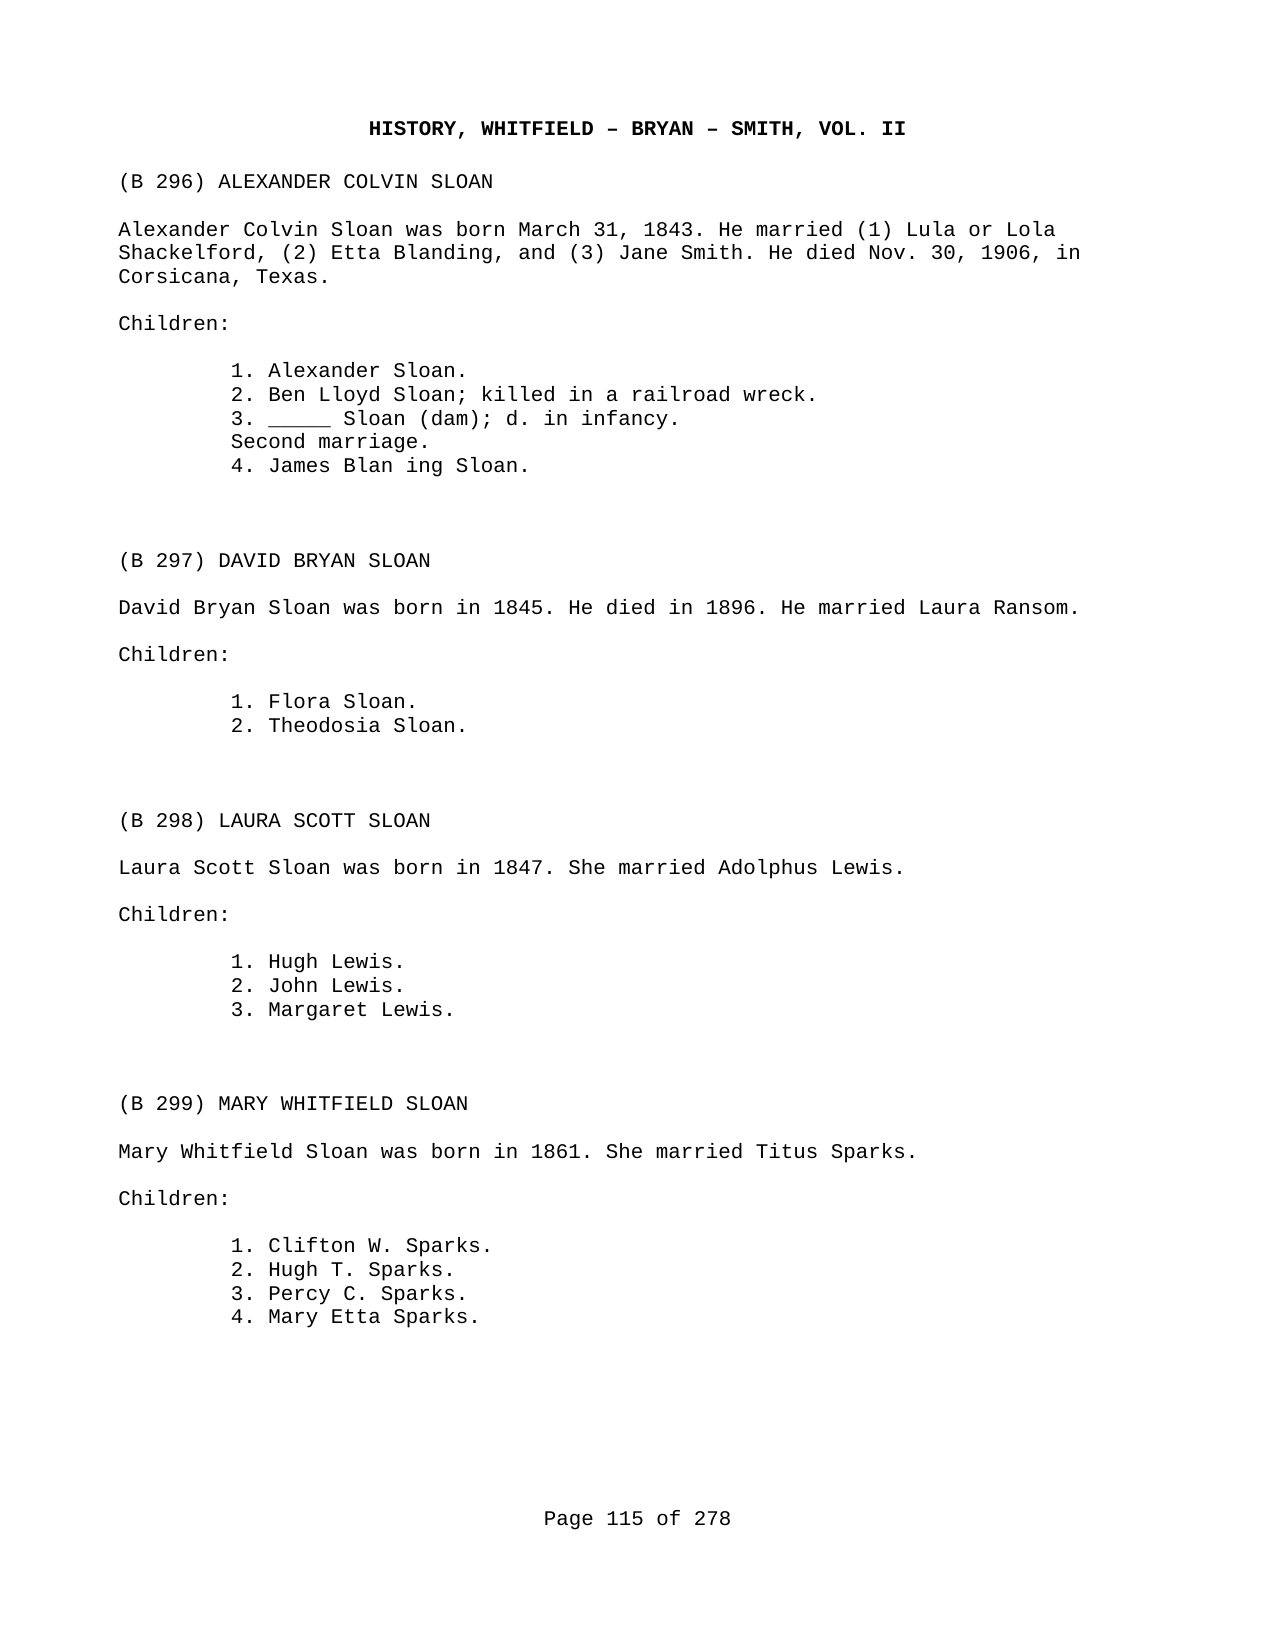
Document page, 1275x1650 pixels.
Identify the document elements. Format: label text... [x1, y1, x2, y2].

text 4. James Blan ing Sloan. [118, 455, 1157, 479]
text (B 296) ALEXANDER COLVIN SLOAN [118, 171, 1157, 195]
text David Bryan Sloan was born in 1845. He died in 1896. He married Laura Ransom. [118, 597, 1157, 621]
text 1. Flora Sloan. [118, 691, 1157, 715]
text (B 299) MARY WHITFIELD SLOAN [118, 1093, 1157, 1117]
text 3. Margaret Lewis. [118, 999, 1157, 1022]
text 1. Clifton W. Sparks. [118, 1235, 1157, 1259]
text Second marriage. [118, 431, 1157, 455]
text 3. _____ Sloan (dam); d. in infancy. [118, 408, 1157, 431]
text 3. Percy C. Sparks. [118, 1283, 1157, 1306]
text (B 298) LAURA SCOTT SLOAN [118, 810, 1157, 833]
text Mary Whitfield Sloan was born in 1861. She married Titus Sparks. [118, 1141, 1157, 1164]
text Children: [118, 313, 1157, 337]
text 1. Alexander Sloan. [118, 360, 1157, 384]
text (B 297) DAVID BRYAN SLOAN [118, 549, 1157, 573]
text Children: [118, 1188, 1157, 1212]
text 2. Hugh T. Sparks. [118, 1259, 1157, 1283]
text 1. Hugh Lewis. [118, 952, 1157, 975]
text Children: [118, 904, 1157, 928]
text 2. Theodosia Sloan. [118, 715, 1157, 739]
text 2. John Lewis. [118, 975, 1157, 999]
text Children: [118, 644, 1157, 668]
text 4. Mary Etta Sparks. [118, 1306, 1157, 1330]
text Alexander Colvin Sloan was born March 31, 1843. He married (1) Lula or Lola Shackelford, (2) Etta Blanding, and (3) Jane Smith. He died Nov. 30, 1906, in Corsicana, Texas. [118, 218, 1157, 289]
text 2. Ben Lloyd Sloan; killed in a railroad wreck. [118, 384, 1157, 408]
text Laura Scott Sloan was born in 1847. She married Adolphus Lewis. [118, 857, 1157, 881]
